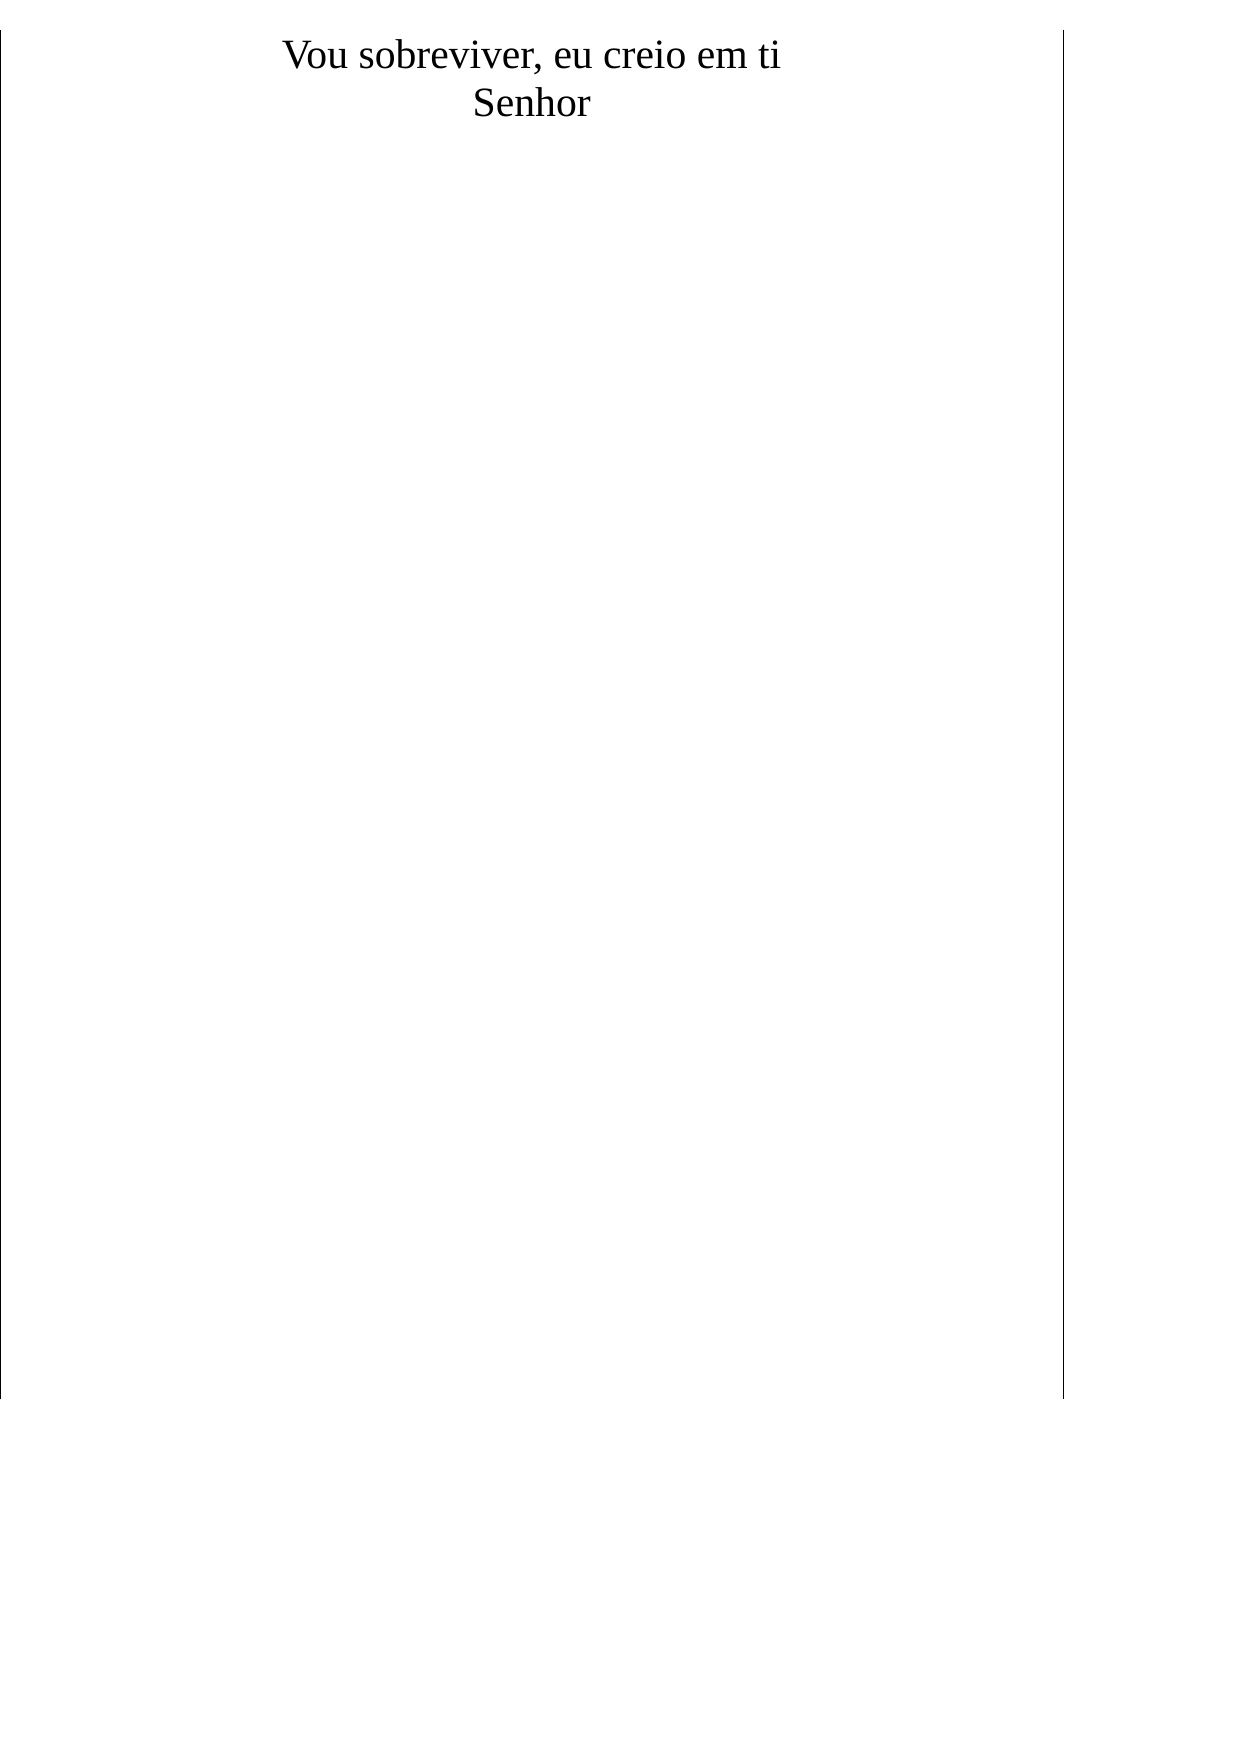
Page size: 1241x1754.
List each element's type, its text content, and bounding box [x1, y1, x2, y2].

text Vou sobreviver, eu creio em ti [0, 29, 1063, 77]
text Senhor [1, 77, 1063, 125]
